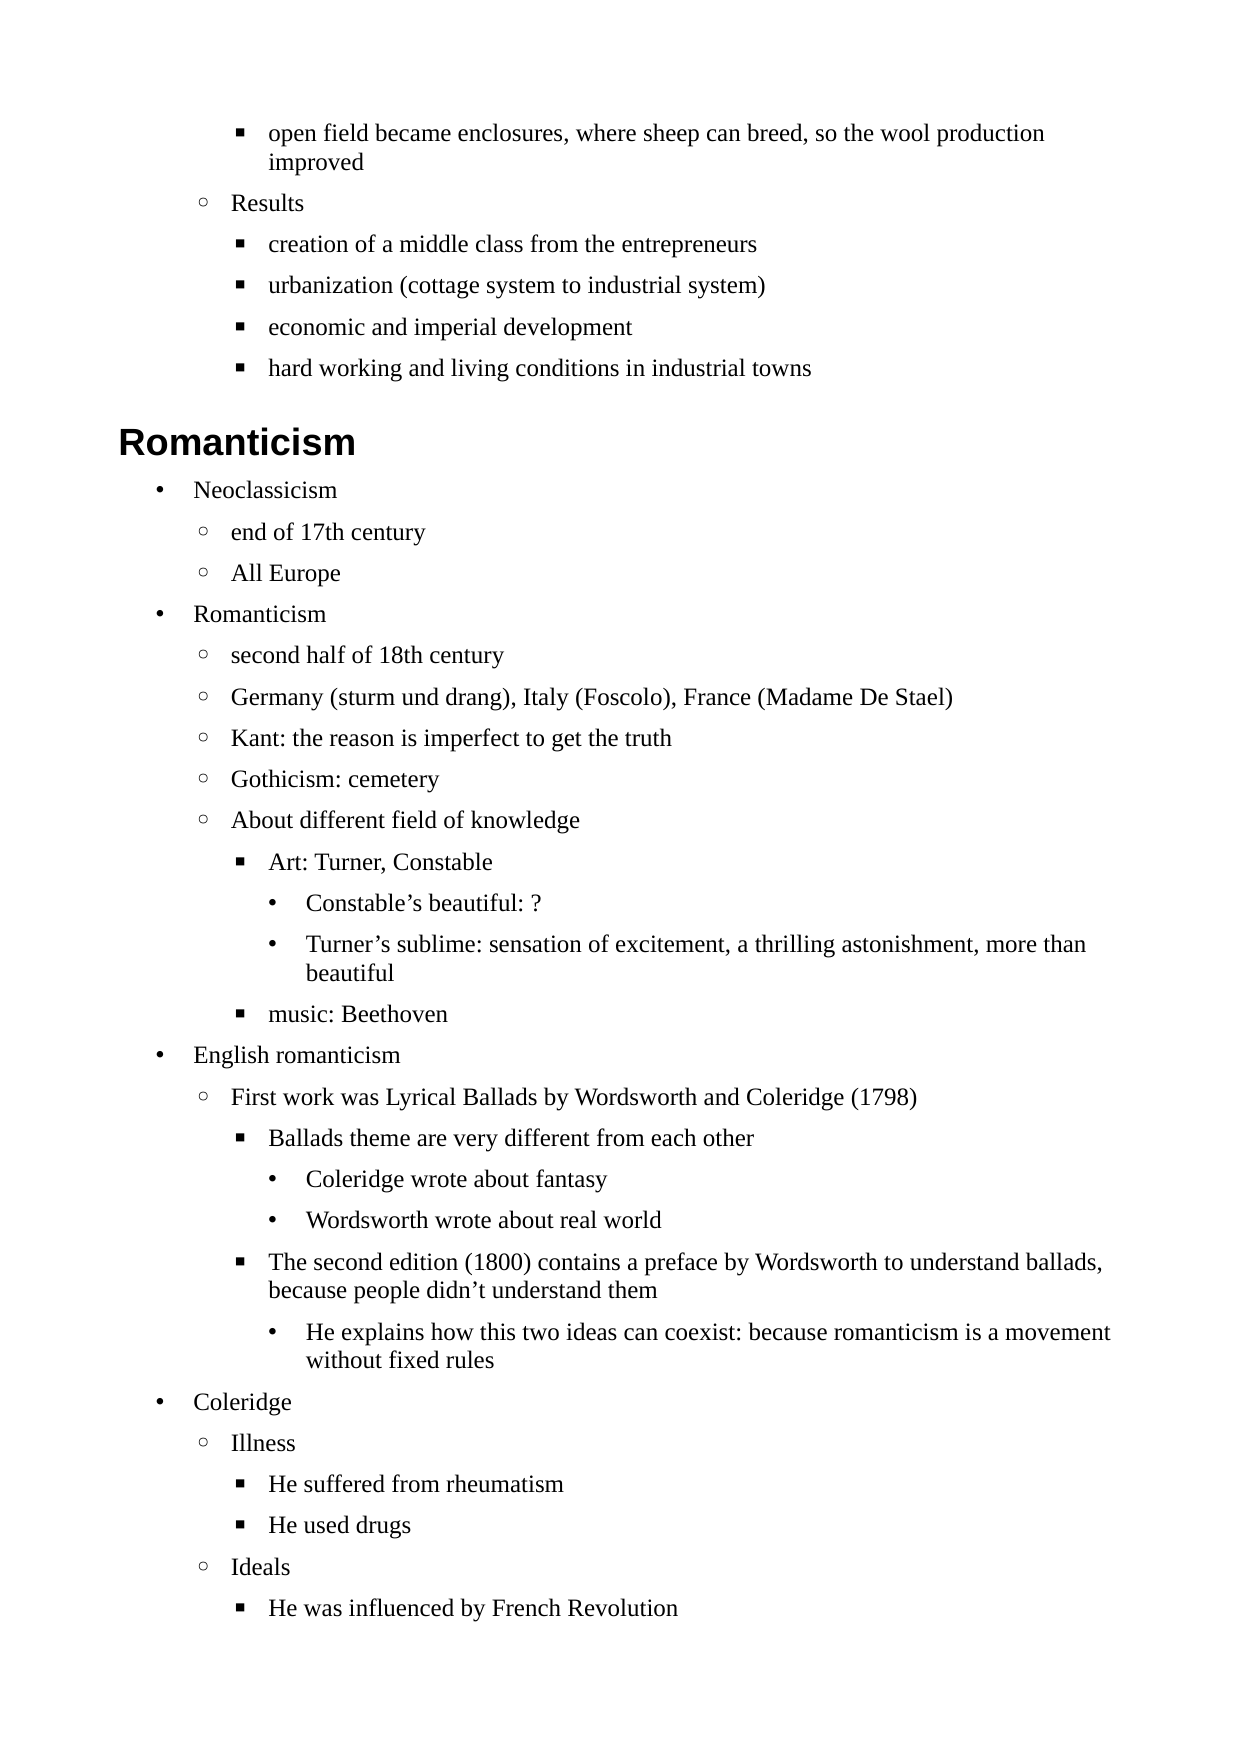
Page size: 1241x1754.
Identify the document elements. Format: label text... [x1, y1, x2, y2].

list Romanticism [156, 599, 1122, 628]
list Art: Turner, Constable [231, 847, 1122, 876]
list economic and imperial development [231, 312, 1122, 341]
list Gothicism: cemetery [193, 764, 1122, 793]
list Constable’s beautiful: ? [268, 888, 1122, 917]
list Ideals [193, 1552, 1122, 1581]
list English romanticism [156, 1041, 1122, 1069]
list second half of 18th century [193, 641, 1122, 669]
list He was influenced by French Revolution [231, 1593, 1122, 1622]
list He used drugs [231, 1511, 1122, 1539]
subtitle Romanticism [118, 419, 1122, 463]
list creation of a middle class from the entrepreneurs [231, 229, 1122, 258]
list Coleridge [156, 1387, 1122, 1416]
list The second edition (1800) contains a preface by Wordsworth to understand ballads, because people didn’t understand them [231, 1247, 1122, 1304]
list Results [193, 188, 1122, 217]
list open field became enclosures, where sheep can breed, so the wool production improved [231, 118, 1122, 176]
list hard working and living conditions in industrial towns [231, 353, 1122, 382]
list end of 17th century [193, 517, 1122, 546]
list Kant: the reason is imperfect to get the truth [193, 723, 1122, 752]
list Neoclassicism [156, 476, 1122, 504]
list He explains how this two ideas can coexist: because romanticism is a movement without fixed rules [268, 1317, 1122, 1374]
list Coleridge wrote about fantasy [268, 1164, 1122, 1193]
list Ballads theme are very different from each other [231, 1123, 1122, 1152]
list About different field of knowledge [193, 806, 1122, 834]
list First work was Lyrical Ballads by Wordsworth and Coleridge (1798) [193, 1082, 1122, 1111]
list Wordsworth wrote about real world [268, 1206, 1122, 1234]
list Illness [193, 1428, 1122, 1457]
list He suffered from rheumatism [231, 1469, 1122, 1498]
list Turner’s sublime: sensation of excitement, a thrilling astonishment, more than beautiful [268, 929, 1122, 987]
list urbanization (cottage system to industrial system) [231, 271, 1122, 299]
list music: Beethoven [231, 999, 1122, 1028]
list Germany (sturm und drang), Italy (Foscolo), France (Madame De Stael) [193, 682, 1122, 711]
list All Europe [193, 558, 1122, 587]
